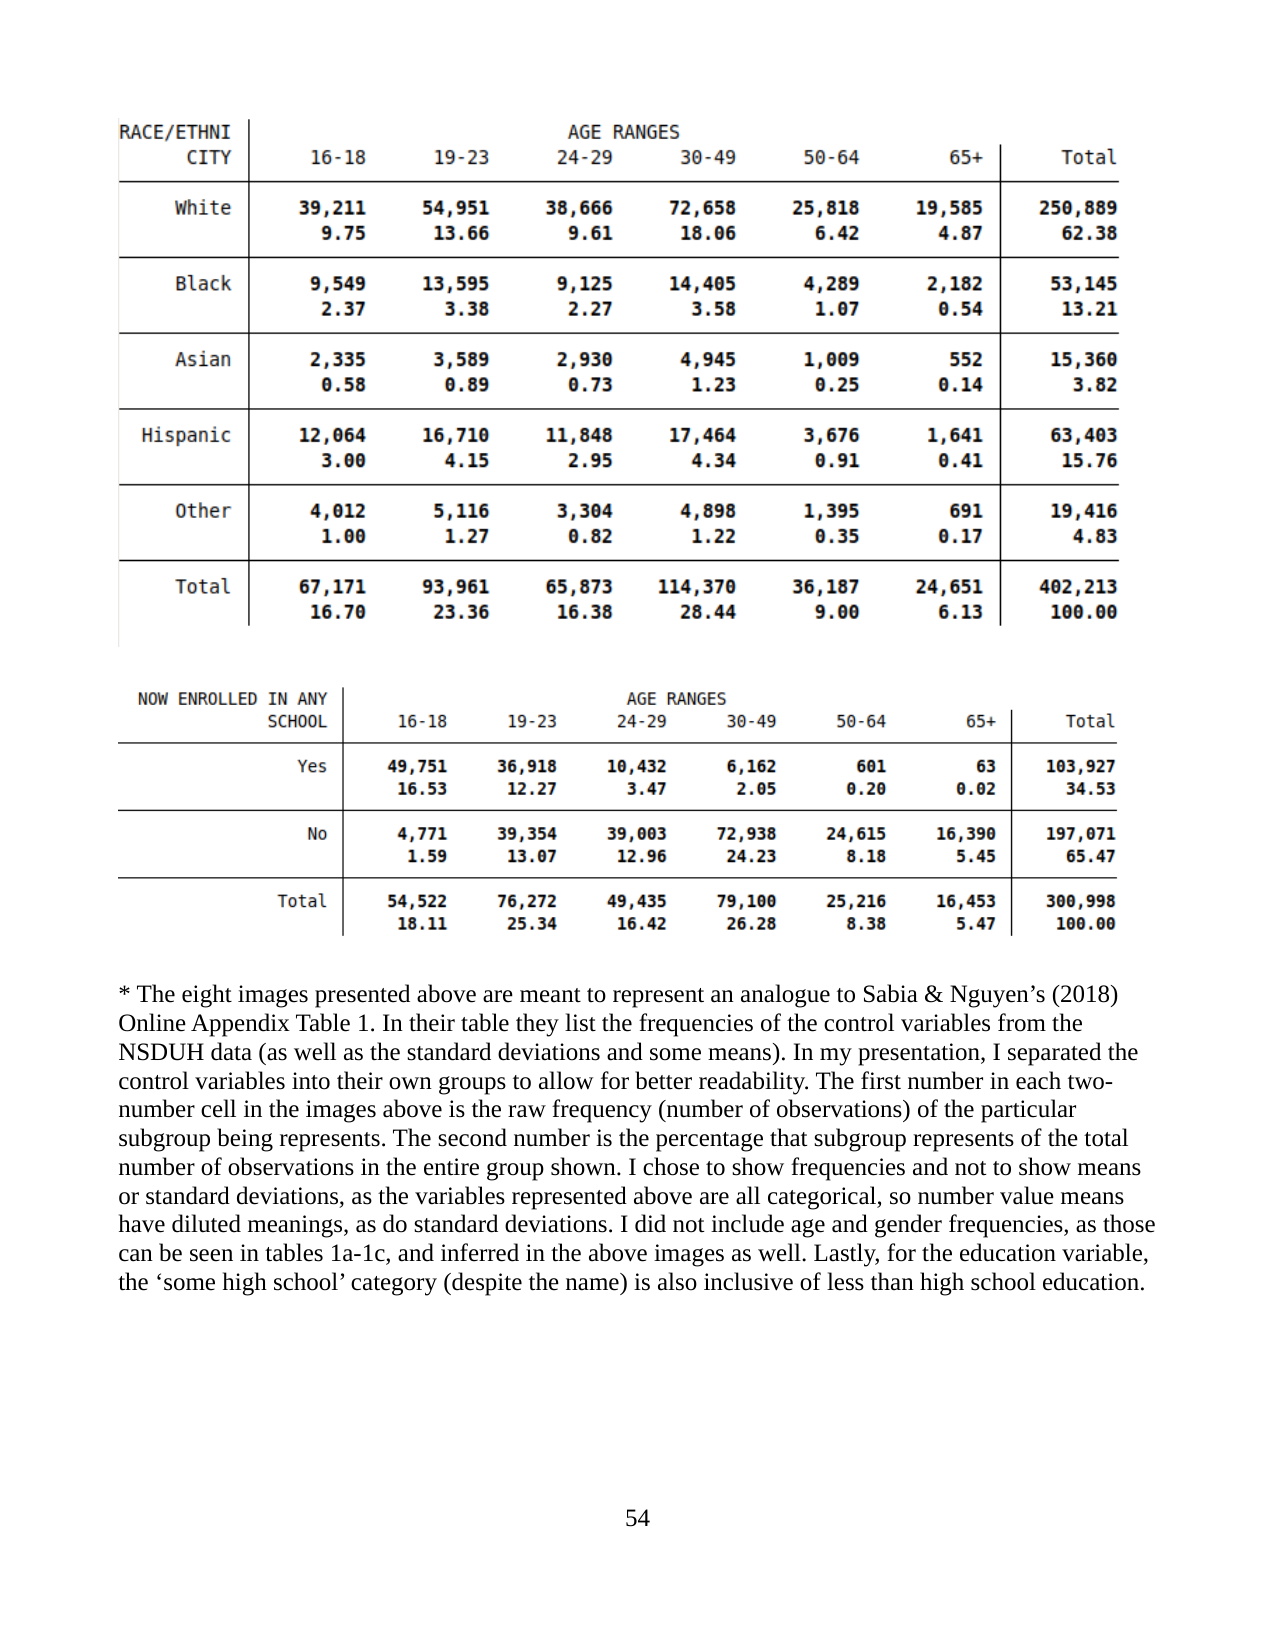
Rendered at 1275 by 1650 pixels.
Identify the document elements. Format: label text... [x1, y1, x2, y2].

picture [118, 675, 1157, 951]
picture [118, 118, 1157, 647]
text * The eight images presented above are meant to represent an analogue to Sabia & Nguyen’s (2018) Online Appendix Table 1. In their table they list the frequencies of the control variables from the NSDUH data (as well as the standard deviations and some means). In my presentation, I separated the control variables into their own groups to allow for better readability. The first number in each two-number cell in the images above is the raw frequency (number of observations) of the particular subgroup being represents. The second number is the percentage that subgroup represents of the total number of observations in the entire group shown. I chose to show frequencies and not to show means or standard deviations, as the variables represented above are all categorical, so number value means have diluted meanings, as do standard deviations. I did not include age and gender frequencies, as those can be seen in tables 1a-1c, and inferred in the above images as well. Lastly, for the education variable, the ‘some high school’ category (despite the name) is also inclusive of less than high school education. [118, 979, 1157, 1296]
